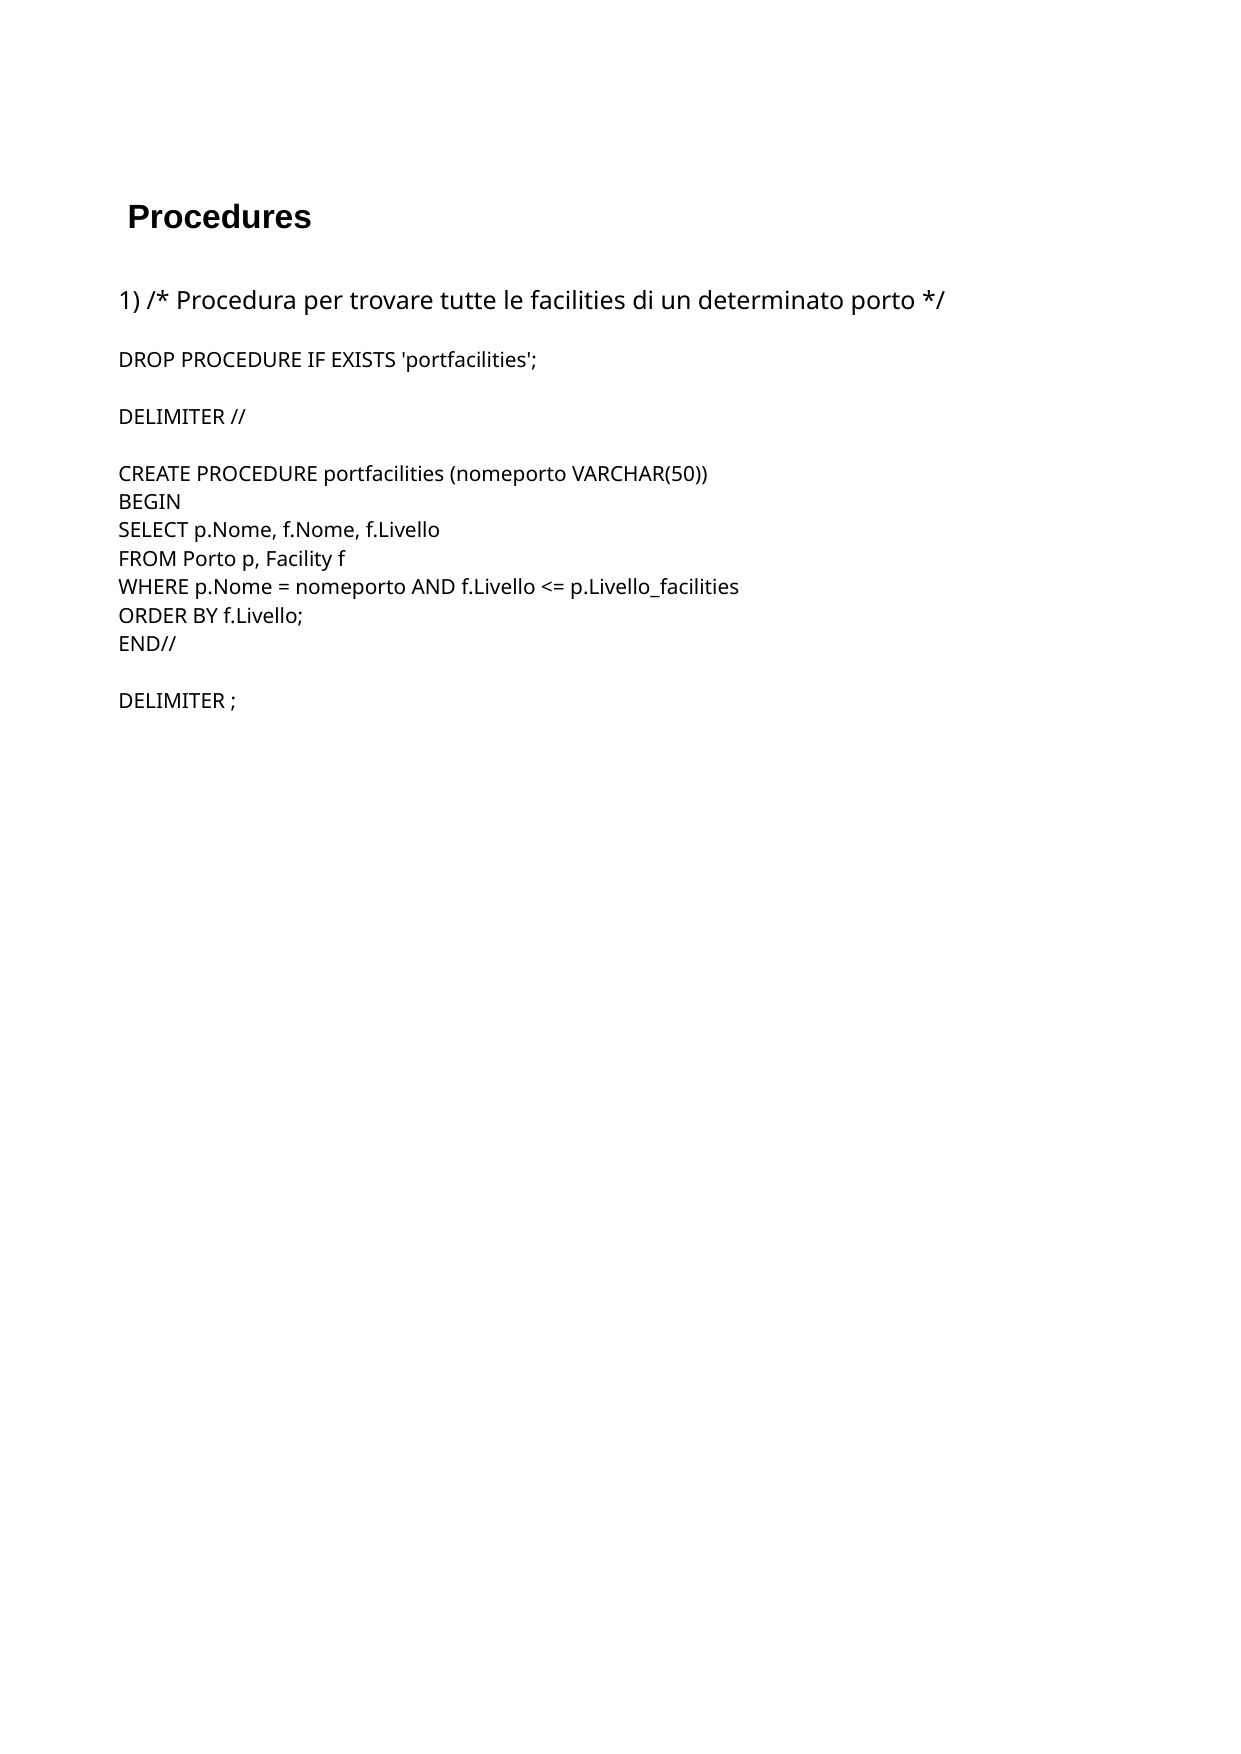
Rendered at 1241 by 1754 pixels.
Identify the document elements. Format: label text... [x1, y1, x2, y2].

text FROM Porto p, Facility f [118, 544, 1122, 572]
subtitle Procedures [118, 197, 1122, 236]
text DELIMITER ; [118, 686, 1122, 714]
text DELIMITER // [118, 402, 1122, 430]
text BEGIN [118, 487, 1122, 516]
text END// [118, 629, 1122, 658]
text CREATE PROCEDURE portfacilities (nomeporto VARCHAR(50)) [118, 459, 1122, 487]
text DROP PROCEDURE IF EXISTS 'portfacilities'; [118, 345, 1122, 373]
text WHERE p.Nome = nomeporto AND f.Livello <= p.Livello_facilities [118, 572, 1122, 601]
text ORDER BY f.Livello; [118, 601, 1122, 629]
text 1) /* Procedura per trovare tutte le facilities di un determinato porto */ [118, 282, 1122, 316]
text SELECT p.Nome, f.Nome, f.Livello [118, 516, 1122, 544]
